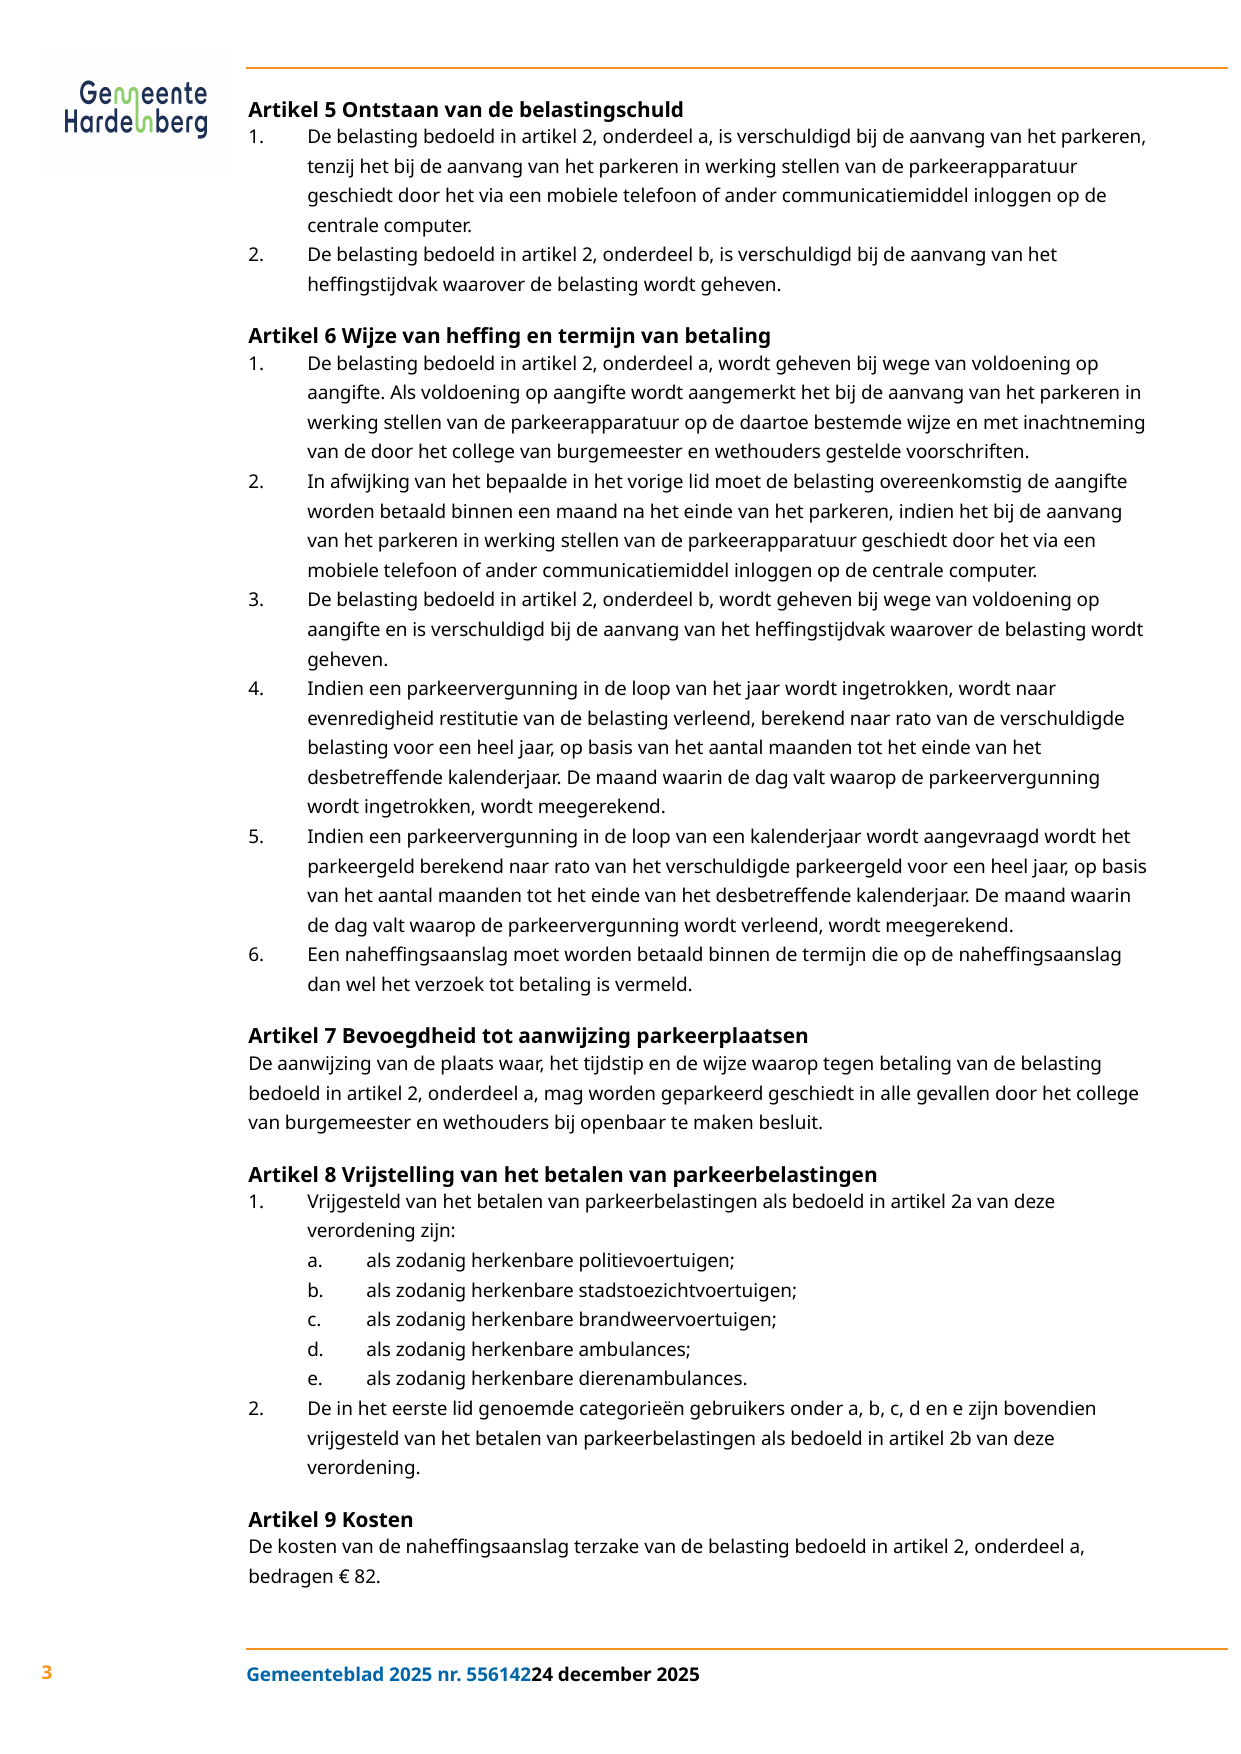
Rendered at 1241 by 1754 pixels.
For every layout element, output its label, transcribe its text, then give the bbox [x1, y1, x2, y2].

list Een naheffingsaanslag moet worden betaald binnen de termijn die op de naheffingsaanslag dan wel het verzoek tot betaling is vermeld. [248, 942, 1152, 997]
list Indien een parkeervergunning in de loop van een kalenderjaar wordt aangevraagd wordt het parkeergeld berekend naar rato van het verschuldigde parkeergeld voor een heel jaar, op basis van het aantal maanden tot het einde van het desbetreffende kalenderjaar. De maand waarin de dag valt waarop de parkeervergunning wordt verleend, wordt meegerekend. [248, 823, 1152, 938]
list als zodanig herkenbare ambulances; [307, 1336, 1152, 1362]
text Artikel 5 Ontstaan van de belastingschuld [248, 95, 1152, 123]
list De belasting bedoeld in artikel 2, onderdeel b, is verschuldigd bij de aanvang van het heffingstijdvak waarover de belasting wordt geheven. [248, 242, 1152, 297]
picture [41, 47, 231, 172]
list als zodanig herkenbare politievoertuigen; [307, 1247, 1152, 1273]
list De in het eerste lid genoemde categorieën gebruikers onder a, b, c, d en e zijn bovendien vrijgesteld van het betalen van parkeerbelastingen als bedoeld in artikel 2b van deze verordening. [248, 1395, 1152, 1480]
list De belasting bedoeld in artikel 2, onderdeel a, wordt geheven bij wege van voldoening op aangifte. Als voldoening op aangifte wordt aangemerkt het bij de aanvang van het parkeren in werking stellen van de parkeerapparatuur op de daartoe bestemde wijze en met inachtneming van de door het college van burgemeester en wethouders gestelde voorschriften. [248, 350, 1152, 464]
list In afwijking van het bepaalde in het vorige lid moet de belasting overeenkomstig de aangifte worden betaald binnen een maand na het einde van het parkeren, indien het bij de aanvang van het parkeren in werking stellen van de parkeerapparatuur geschiedt door het via een mobiele telefoon of ander communicatiemiddel inloggen op de centrale computer. [248, 468, 1152, 583]
list De belasting bedoeld in artikel 2, onderdeel a, is verschuldigd bij de aanvang van het parkeren, tenzij het bij de aanvang van het parkeren in werking stellen van de parkeerapparatuur geschiedt door het via een mobiele telefoon of ander communicatiemiddel inloggen op de centrale computer. [248, 123, 1152, 238]
list als zodanig herkenbare stadstoezichtvoertuigen; [307, 1277, 1152, 1303]
list als zodanig herkenbare dierenambulances. [307, 1366, 1152, 1391]
list als zodanig herkenbare brandweervoertuigen; [307, 1306, 1152, 1332]
text De kosten van de naheffingsaanslag terzake van de belasting bedoeld in artikel 2, onderdeel a, bedragen € 82. [248, 1533, 1152, 1588]
text De aanwijzing van de plaats waar, het tijdstip en de wijze waarop tegen betaling van de belasting bedoeld in artikel 2, onderdeel a, mag worden geparkeerd geschiedt in alle gevallen door het college van burgemeester en wethouders bij openbaar te maken besluit. [248, 1050, 1152, 1135]
list De belasting bedoeld in artikel 2, onderdeel b, wordt geheven bij wege van voldoening op aangifte en is verschuldigd bij de aanvang van het heffingstijdvak waarover de belasting wordt geheven. [248, 587, 1152, 672]
text Artikel 8 Vrijstelling van het betalen van parkeerbelastingen [248, 1160, 1152, 1188]
text Artikel 6 Wijze van heffing en termijn van betaling [248, 322, 1152, 350]
text Artikel 9 Kosten [248, 1505, 1152, 1533]
list Vrijgesteld van het betalen van parkeerbelastingen als bedoeld in artikel 2a van deze verordening zijn: [248, 1188, 1152, 1243]
text Artikel 7 Bevoegdheid tot aanwijzing parkeerplaatsen [248, 1022, 1152, 1050]
list Indien een parkeervergunning in de loop van het jaar wordt ingetrokken, wordt naar evenredigheid restitutie van de belasting verleend, berekend naar rato van de verschuldigde belasting voor een heel jaar, op basis van het aantal maanden tot het einde van het desbetreffende kalenderjaar. De maand waarin de dag valt waarop de parkeervergunning wordt ingetrokken, wordt meegerekend. [248, 675, 1152, 819]
